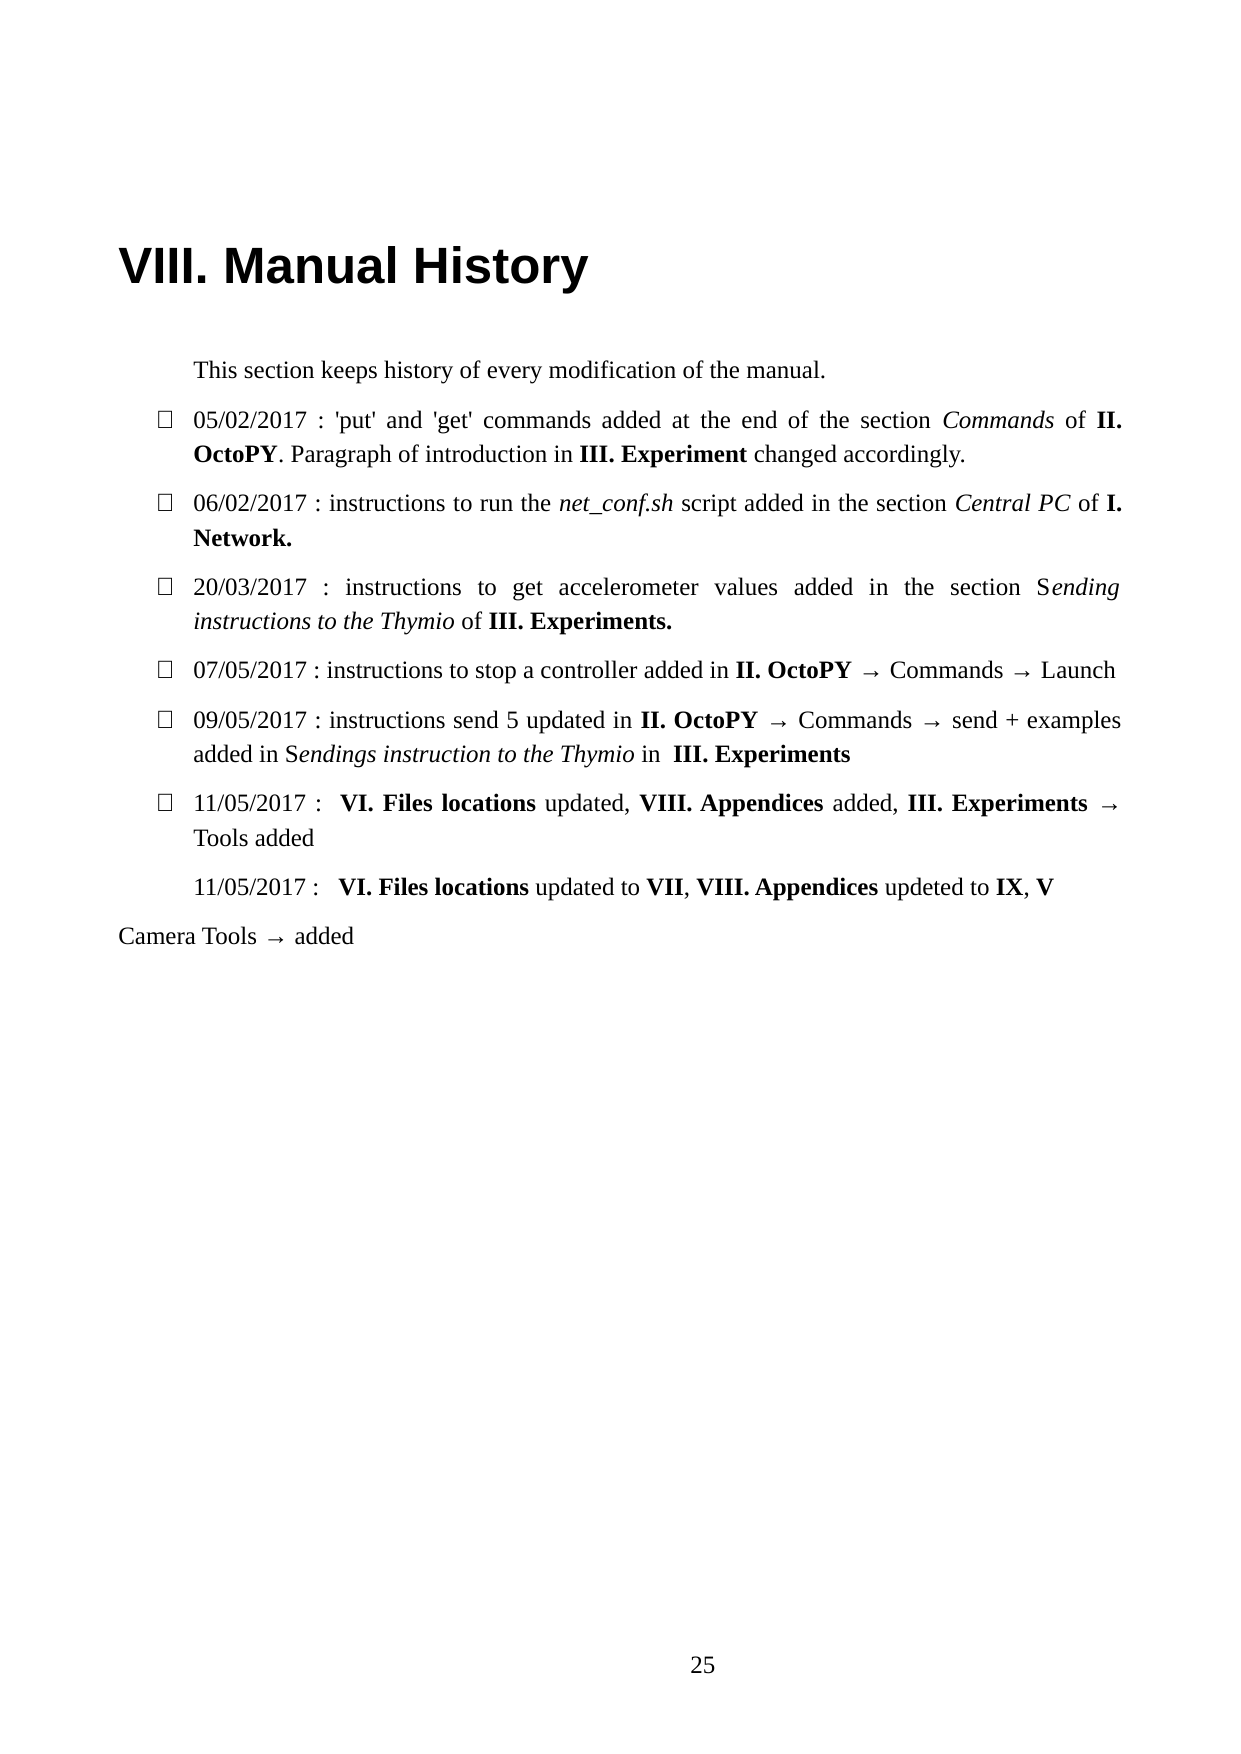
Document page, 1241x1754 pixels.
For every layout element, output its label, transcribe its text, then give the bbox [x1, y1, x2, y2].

list 06/02/2017 : instructions to run the net_conf.sh script added in the section Central PC of I. Network. [156, 488, 1122, 552]
subtitle VIII. Manual History [118, 235, 1122, 294]
text Camera Tools → added [118, 921, 1122, 950]
text 11/05/2017 : VI. Files locations updated to VII, VIII. Appendices updeted to IX, V [118, 872, 1122, 901]
list 07/05/2017 : instructions to stop a controller added in II. OctoPY → Commands → Launch [156, 656, 1122, 684]
list 09/05/2017 : instructions send 5 updated in II. OctoPY → Commands → send + examples added in Sendings instruction to the Thymio in III. Experiments [156, 705, 1122, 768]
list 11/05/2017 : VI. Files locations updated, VIII. Appendices added, III. Experiments → Tools added [156, 788, 1122, 852]
list 20/03/2017 : instructions to get accelerometer values added in the section Sending instructions to the Thymio of III. Experiments. [156, 572, 1122, 635]
text This section keeps history of every modification of the manual. [118, 356, 1122, 384]
list 05/02/2017 : 'put' and 'get' commands added at the end of the section Commands of II. OctoPY. Paragraph of introduction in III. Experiment changed accordingly. [156, 404, 1122, 468]
